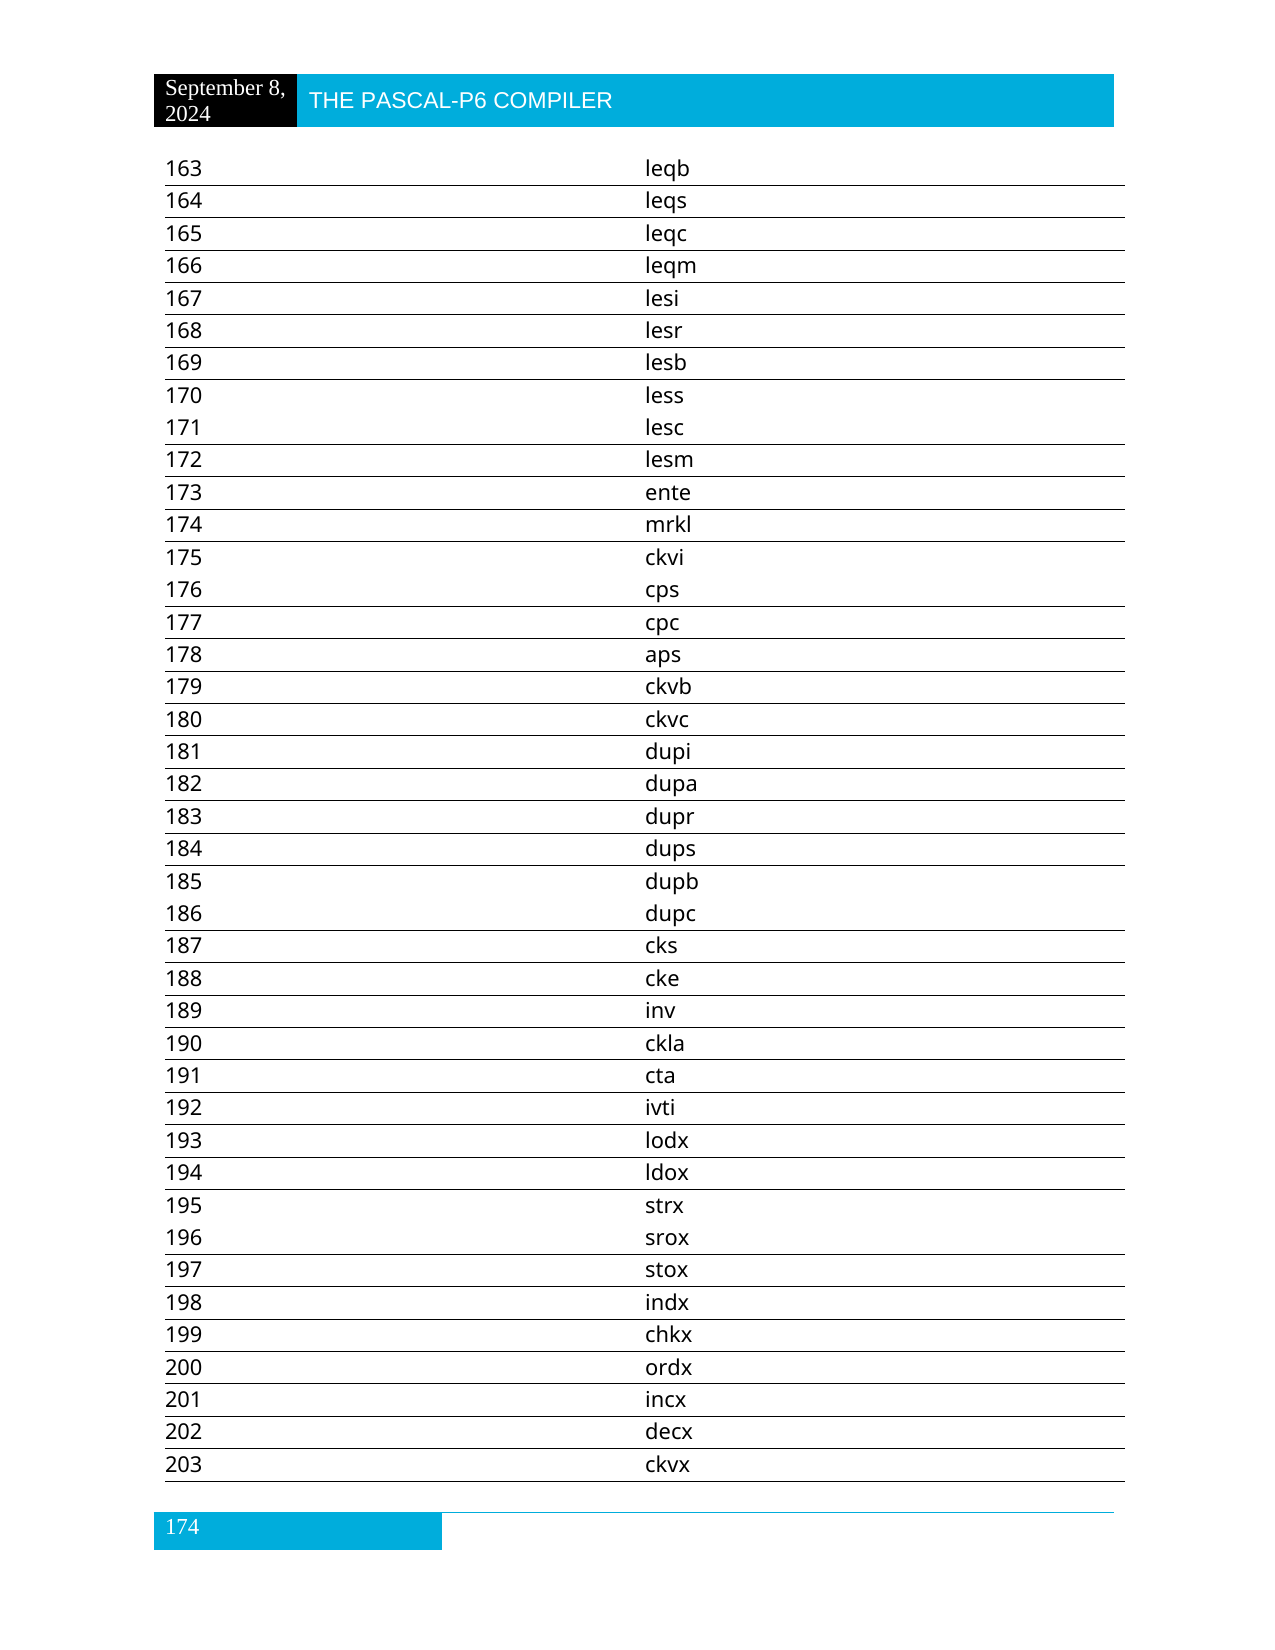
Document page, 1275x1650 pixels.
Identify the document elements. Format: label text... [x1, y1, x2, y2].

table_cell lesm [645, 445, 1125, 476]
table_cell 177 [165, 607, 645, 638]
table_cell 180 [165, 704, 645, 735]
table_cell decx [645, 1417, 1125, 1448]
table_cell dupi [645, 736, 1125, 768]
table_cell 203 [165, 1449, 645, 1481]
table_cell 191 [165, 1060, 645, 1092]
table_cell ckla [645, 1028, 1125, 1059]
table_cell strx [645, 1190, 1125, 1222]
table_cell 200 [165, 1352, 645, 1383]
table_cell 170 [165, 380, 645, 412]
table_cell mrkl [645, 510, 1125, 541]
table_cell cta [645, 1060, 1125, 1092]
table_cell leqm [645, 251, 1125, 282]
table_cell leqb [645, 153, 1125, 185]
table_cell 196 [165, 1222, 645, 1254]
table_cell ckvx [645, 1449, 1125, 1481]
table_cell 202 [165, 1417, 645, 1448]
table_cell stox [645, 1255, 1125, 1286]
table_cell 165 [165, 218, 645, 250]
table_cell lesc [645, 412, 1125, 444]
table_cell 174 [165, 510, 645, 541]
table_cell 166 [165, 251, 645, 282]
table_cell 190 [165, 1028, 645, 1059]
table_cell leqc [645, 218, 1125, 250]
table_cell ckvi [645, 542, 1125, 574]
table_cell lesb [645, 348, 1125, 379]
table_cell 189 [165, 996, 645, 1027]
table_cell dupa [645, 769, 1125, 800]
table_cell 171 [165, 412, 645, 444]
table_cell ckvb [645, 672, 1125, 703]
table_cell 178 [165, 639, 645, 671]
table_cell indx [645, 1287, 1125, 1319]
table_cell chkx [645, 1320, 1125, 1351]
table_cell 198 [165, 1287, 645, 1319]
table_cell cpc [645, 607, 1125, 638]
table_cell 183 [165, 801, 645, 833]
table_cell less [645, 380, 1125, 412]
table_cell dups [645, 834, 1125, 865]
table_cell ckvc [645, 704, 1125, 735]
table_cell 181 [165, 736, 645, 768]
table_cell 173 [165, 477, 645, 509]
table_cell 188 [165, 963, 645, 995]
table_cell 186 [165, 898, 645, 930]
table_cell 192 [165, 1093, 645, 1124]
table_cell cke [645, 963, 1125, 995]
table_cell ente [645, 477, 1125, 509]
table_cell 175 [165, 542, 645, 574]
table_cell ivti [645, 1093, 1125, 1124]
table_cell ordx [645, 1352, 1125, 1383]
table_cell 193 [165, 1125, 645, 1157]
table_cell lodx [645, 1125, 1125, 1157]
table_cell cps [645, 574, 1125, 606]
table_cell srox [645, 1222, 1125, 1254]
table_cell 195 [165, 1190, 645, 1222]
table_cell lesr [645, 315, 1125, 347]
table_cell inv [645, 996, 1125, 1027]
table_cell ldox [645, 1158, 1125, 1189]
table_cell dupr [645, 801, 1125, 833]
table_cell aps [645, 639, 1125, 671]
table_cell 168 [165, 315, 645, 347]
table_cell 187 [165, 931, 645, 962]
table_cell cks [645, 931, 1125, 962]
table_cell incx [645, 1384, 1125, 1416]
table_cell dupb [645, 866, 1125, 898]
table_cell leqs [645, 186, 1125, 217]
table_cell 199 [165, 1320, 645, 1351]
table_cell 167 [165, 283, 645, 314]
table_cell 172 [165, 445, 645, 476]
table_cell 164 [165, 186, 645, 217]
table_cell 197 [165, 1255, 645, 1286]
table_cell lesi [645, 283, 1125, 314]
table_cell 184 [165, 834, 645, 865]
table_cell 163 [165, 153, 645, 185]
table_cell 185 [165, 866, 645, 898]
table_cell dupc [645, 898, 1125, 930]
table_cell 169 [165, 348, 645, 379]
table_cell 201 [165, 1384, 645, 1416]
table_cell 194 [165, 1158, 645, 1189]
table_cell 182 [165, 769, 645, 800]
table_cell 176 [165, 574, 645, 606]
table_cell 179 [165, 672, 645, 703]
